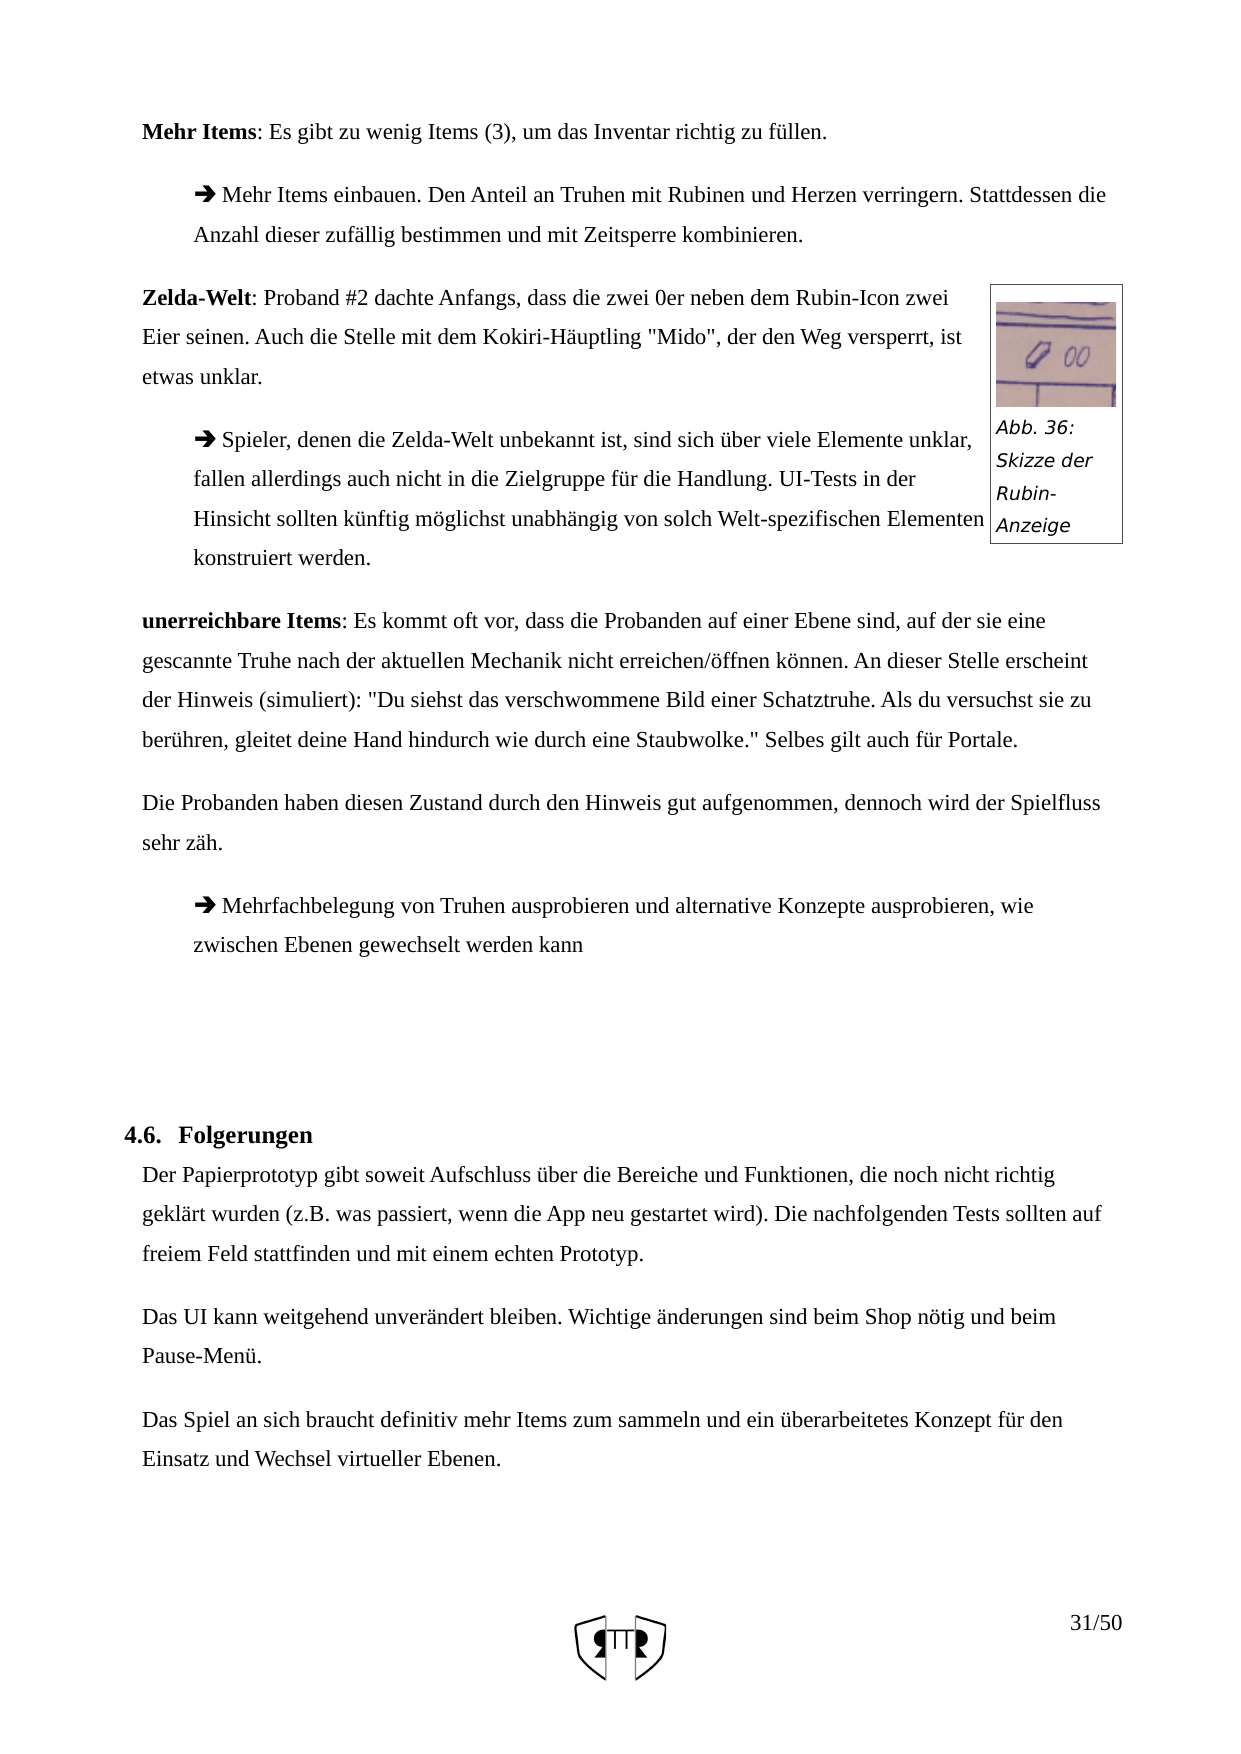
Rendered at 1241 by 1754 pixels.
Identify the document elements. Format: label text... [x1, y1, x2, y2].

text Das Spiel an sich braucht definitiv mehr Items zum sammeln und ein überarbeitetes Konzept für den Einsatz und Wechsel virtueller Ebenen. [142, 1406, 1122, 1472]
text  Mehrfachbelegung von Truhen ausprobieren und alternative Konzepte ausprobieren, wie zwischen Ebenen gewechselt werden kann [193, 892, 1122, 957]
text Abb. 36: Skizze der Rubin-Anzeige [996, 407, 1116, 537]
picture [996, 302, 1117, 407]
text Das UI kann weitgehend unverändert bleiben. Wichtige änderungen sind beim Shop nötig und beim Pause-Menü. [142, 1303, 1122, 1369]
text  Mehr Items einbauen. Den Anteil an Truhen mit Rubinen und Herzen verringern. Stattdessen die Anzahl dieser zufällig bestimmen und mit Zeitsperre kombinieren. [193, 181, 1122, 247]
text Mehr Items: Es gibt zu wenig Items (3), um das Inventar richtig zu füllen. [142, 118, 1122, 144]
text Die Probanden haben diesen Zustand durch den Hinweis gut aufgenommen, dennoch wird der Spielfluss sehr zäh. [142, 789, 1122, 855]
text unerreichbare Items: Es kommt oft vor, dass die Probanden auf einer Ebene sind, auf der sie eine gescannte Truhe nach der aktuellen Mechanik nicht erreichen/öffnen können. An dieser Stelle erscheint der Hinweis (simuliert): "Du siehst das verschwommene Bild einer Schatztruhe. Als du versuchst sie zu berühren, gleitet deine Hand hindurch wie durch eine Staubwolke." Selbes gilt auch für Portale. [142, 607, 1122, 752]
text [991, 285, 1122, 543]
text Zelda-Welt: Proband #2 dachte Anfangs, dass die zwei 0er neben dem Rubin-Icon zwei Eier seinen. Auch die Stelle mit dem Kokiri-Häuptling "Mido", der den Weg versperrt, ist etwas unklar. [142, 284, 990, 389]
text Der Papierprototyp gibt soweit Aufschluss über die Bereiche und Funktionen, die noch nicht richtig geklärt wurden (z.B. was passiert, wenn die App neu gestartet wird). Die nachfolgenden Tests sollten auf freiem Feld stattfinden und mit einem echten Prototyp. [142, 1161, 1122, 1266]
picture [574, 1615, 667, 1681]
text  Spieler, denen die Zelda-Welt unbekannt ist, sind sich über viele Elemente unklar, fallen allerdings auch nicht in die Zielgruppe für die Handlung. UI-Tests in der Hinsicht sollten künftig möglichst unabhängig von solch Welt-spezifischen Elementen konstruiert werden. [193, 426, 1122, 571]
subtitle Folgerungen [124, 1121, 1122, 1149]
